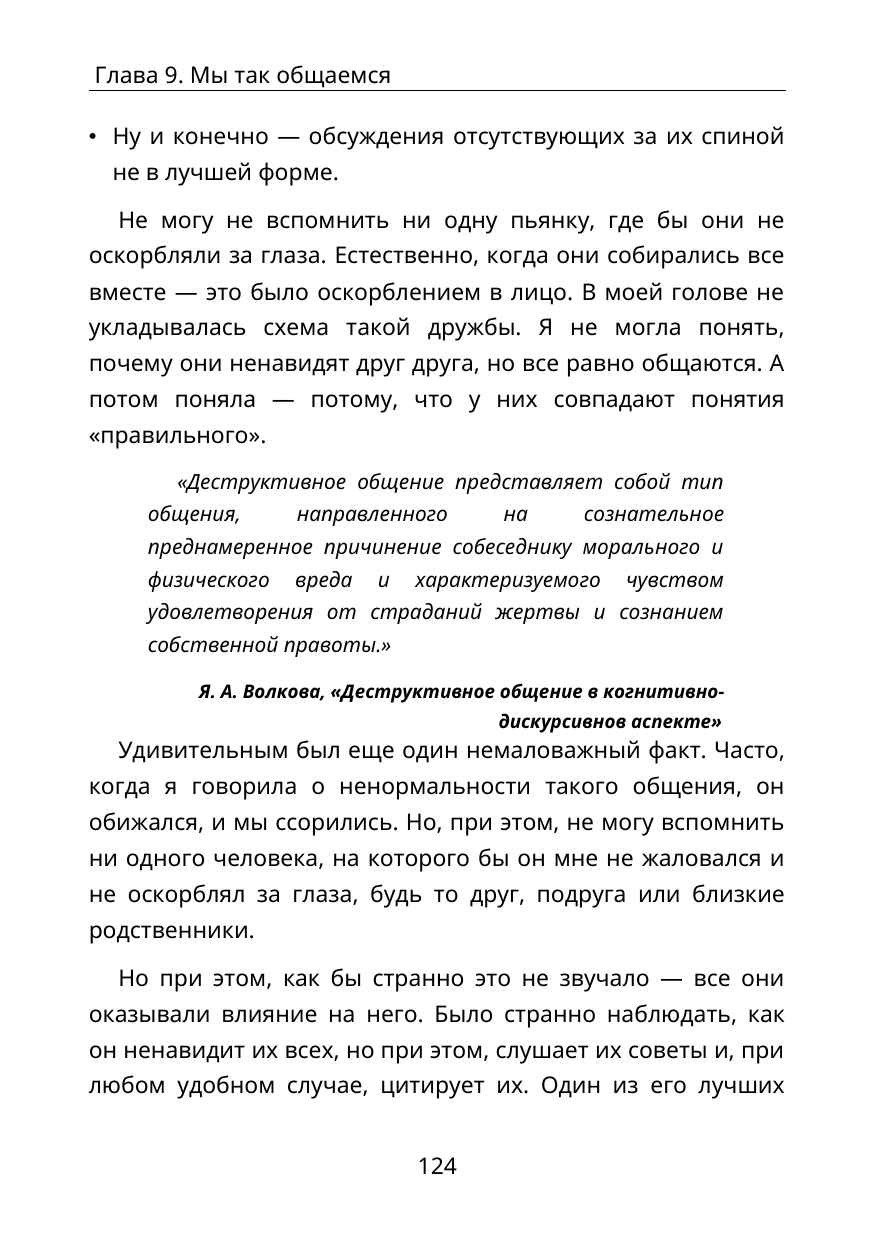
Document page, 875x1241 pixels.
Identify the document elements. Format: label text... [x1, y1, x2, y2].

text «Деструктивное общение представляет собой тип общения, направленного на сознательное преднамеренное причинение собеседнику морального и физического вреда и характеризуемого чувством удовлетворения от страданий жертвы и сознанием собственной правоты.» [148, 467, 726, 658]
text Удивительным был еще один немаловажный факт. Часто, когда я говорила о ненормальности такого общения, он обижался, и мы ссорились. Но, при этом, не могу вспомнить ни одного человека, на которого бы он мне не жаловался и не оскорблял за глаза, будь то друг, подруга или близкие родственники. [88, 734, 786, 945]
text Но при этом, как бы странно это не звучало — все они оказывали влияние на него. Было странно наблюдать, как он ненавидит их всех, но при этом, слушает их советы и, при любом удобном случае, цитирует их. Один из его лучших [88, 962, 786, 1101]
list Ну и конечно — обсуждения отсутствующих за их спиной не в лучшей форме. [88, 120, 786, 187]
text Не могу не вспомнить ни одну пьянку, где бы они не оскорбляли за глаза. Естественно, когда они собирались все вместе — это было оскорблением в лицо. В моей голове не укладывалась схема такой дружбы. Я не могла понять, почему они ненавидят друг друга, но все равно общаются. А потом поняла — потому, что у них совпадают понятия «правильного». [88, 203, 786, 450]
text Я. А. Волкова, «Деструктивное общение в когнитивно-дискурсивнов аспекте» [148, 674, 726, 734]
